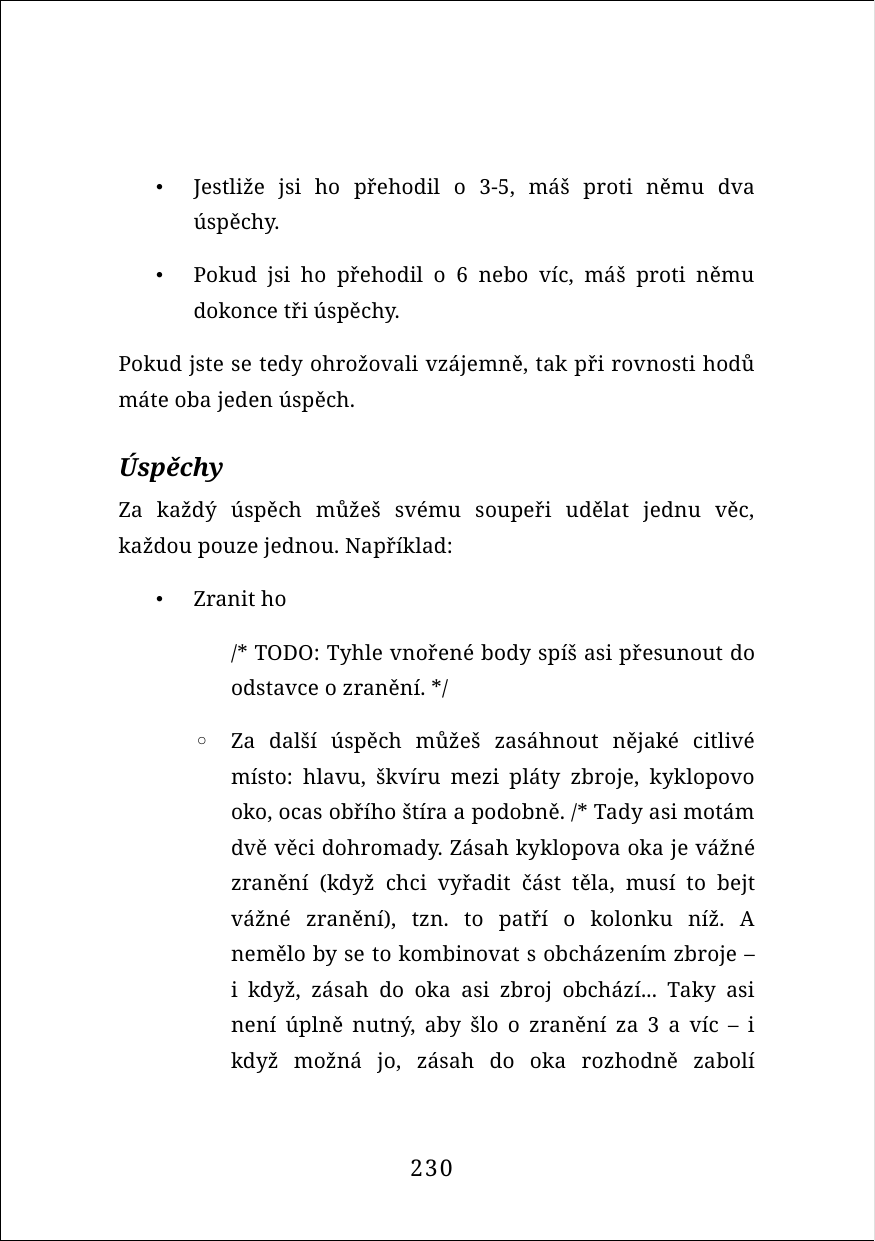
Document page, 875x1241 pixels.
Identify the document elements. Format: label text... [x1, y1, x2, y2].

list Za další úspěch můžeš zasáhnout nějaké citlivé místo: hlavu, škvíru mezi pláty zbroje, kyklopovo oko, ocas obřího štíra a podobně. /* Tady asi motám dvě věci dohromady. Zásah kyklopova oka je vážné zranění (když chci vyřadit část těla, musí to bejt vážné zranění), tzn. to patří o kolonku níž. A nemělo by se to kombinovat s obcházením zbroje – i když, zásah do oka asi zbroj obchází... Taky asi není úplně nutný, aby šlo o zranění za 3 a víc – i když možná jo, zásah do oka rozhodně zabolí [193, 726, 756, 1074]
list Zranit ho [156, 584, 756, 613]
subtitle Úspěchy [118, 450, 756, 484]
list /* TODO: Tyhle vnořené body spíš asi přesunout do odstavce o zranění. */ [193, 638, 756, 702]
list Pokud jsi ho přehodil o 6 nebo víc, máš proti němu dokonce tři úspěchy. [156, 261, 756, 324]
text Za každý úspěch můžeš svému soupeři udělat jednu věc, každou pouze jednou. Například: [118, 496, 756, 559]
list Jestliže jsi ho přehodil o 3-5, máš proti němu dva úspěchy. [156, 172, 756, 236]
text Pokud jste se tedy ohrožovali vzájemně, tak při rovnosti hodů máte oba jeden úspěch. [118, 349, 756, 413]
